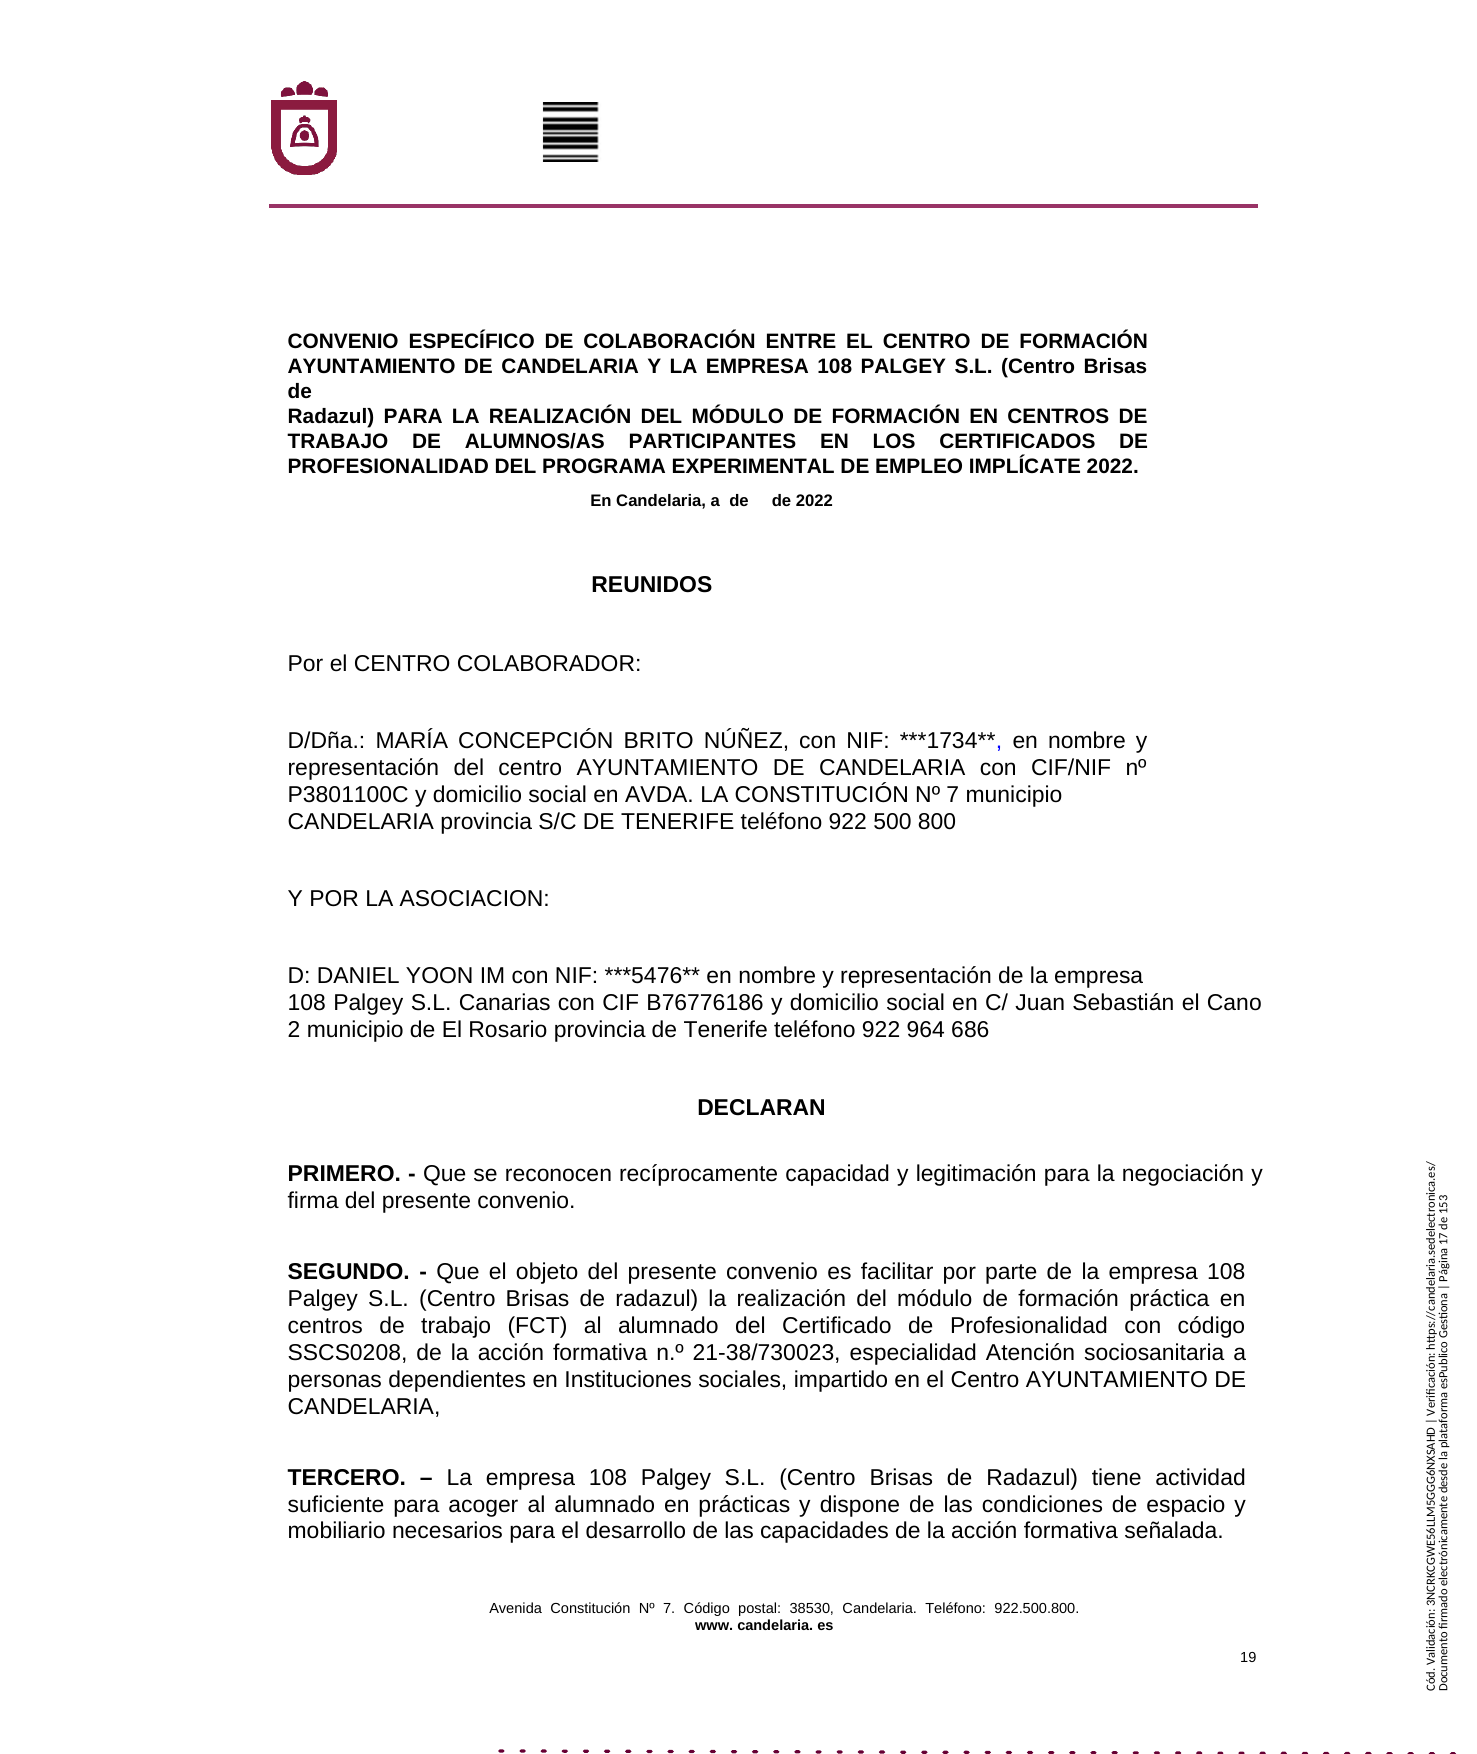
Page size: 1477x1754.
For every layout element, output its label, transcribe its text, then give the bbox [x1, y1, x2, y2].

text D: DANIEL YOON IM con NIF: ***5476** en nombre y representación de la empresa [287, 962, 1263, 988]
text PRIMERO. - Que se reconocen recíprocamente capacidad y legitimación para la negociación y firma del presente convenio. [287, 1160, 1263, 1213]
text En Candelaria, a de de 2022 [590, 491, 1270, 510]
text Y POR LA ASOCIACION: [287, 885, 1263, 911]
text SEGUNDO. - Que el objeto del presente convenio es facilitar por parte de la empresa 108 Palgey S.L. (Centro Brisas de radazul) la realización del módulo de formación práctica en centros de trabajo (FCT) al alumnado del Certificado de Profesionalidad con código SSCS0208, de la acción formativa n.º 21-38/730023, especialidad Atención sociosanitaria a personas dependientes en Instituciones sociales, impartido en el Centro AYUNTAMIENTO DE CANDELARIA, [287, 1258, 1246, 1419]
text REUNIDOS [591, 571, 1263, 597]
text Por el CENTRO COLABORADOR: [287, 650, 1263, 677]
text Radazul) PARA LA REALIZACIÓN DEL MÓDULO DE FORMACIÓN EN CENTROS DE TRABAJO DE ALUMNOS/AS PARTICIPANTES EN LOS CERTIFICADOS DE PROFESIONALIDAD DEL PROGRAMA EXPERIMENTAL DE EMPLEO IMPLÍCATE 2022. [287, 404, 1148, 478]
text D/Dña.: MARÍA CONCEPCIÓN BRITO NÚÑEZ, con NIF: ***1734**, en nombre y representación del centro AYUNTAMIENTO DE CANDELARIA con CIF/NIF nº P3801100C y domicilio social en AVDA. LA CONSTITUCIÓN Nº 7 municipio [287, 727, 1147, 807]
text TERCERO. – La empresa 108 Palgey S.L. (Centro Brisas de Radazul) tiene actividad suficiente para acoger al alumnado en prácticas y dispone de las condiciones de espacio y mobiliario necesarios para el desarrollo de las capacidades de la acción formativa señalada. [287, 1464, 1247, 1544]
text 108 Palgey S.L. Canarias con CIF B76776186 y domicilio social en C/ Juan Sebastián el Cano 2 municipio de El Rosario provincia de Tenerife teléfono 922 964 686 [287, 989, 1263, 1042]
subtitle DECLARAN [368, 1094, 1160, 1120]
text CONVENIO ESPECÍFICO DE COLABORACIÓN ENTRE EL CENTRO DE FORMACIÓN AYUNTAMIENTO DE CANDELARIA Y LA EMPRESA 108 PALGEY S.L. (Centro Brisas de [287, 329, 1148, 403]
text CANDELARIA provincia S/C DE TENERIFE teléfono 922 500 800 [287, 808, 1263, 834]
